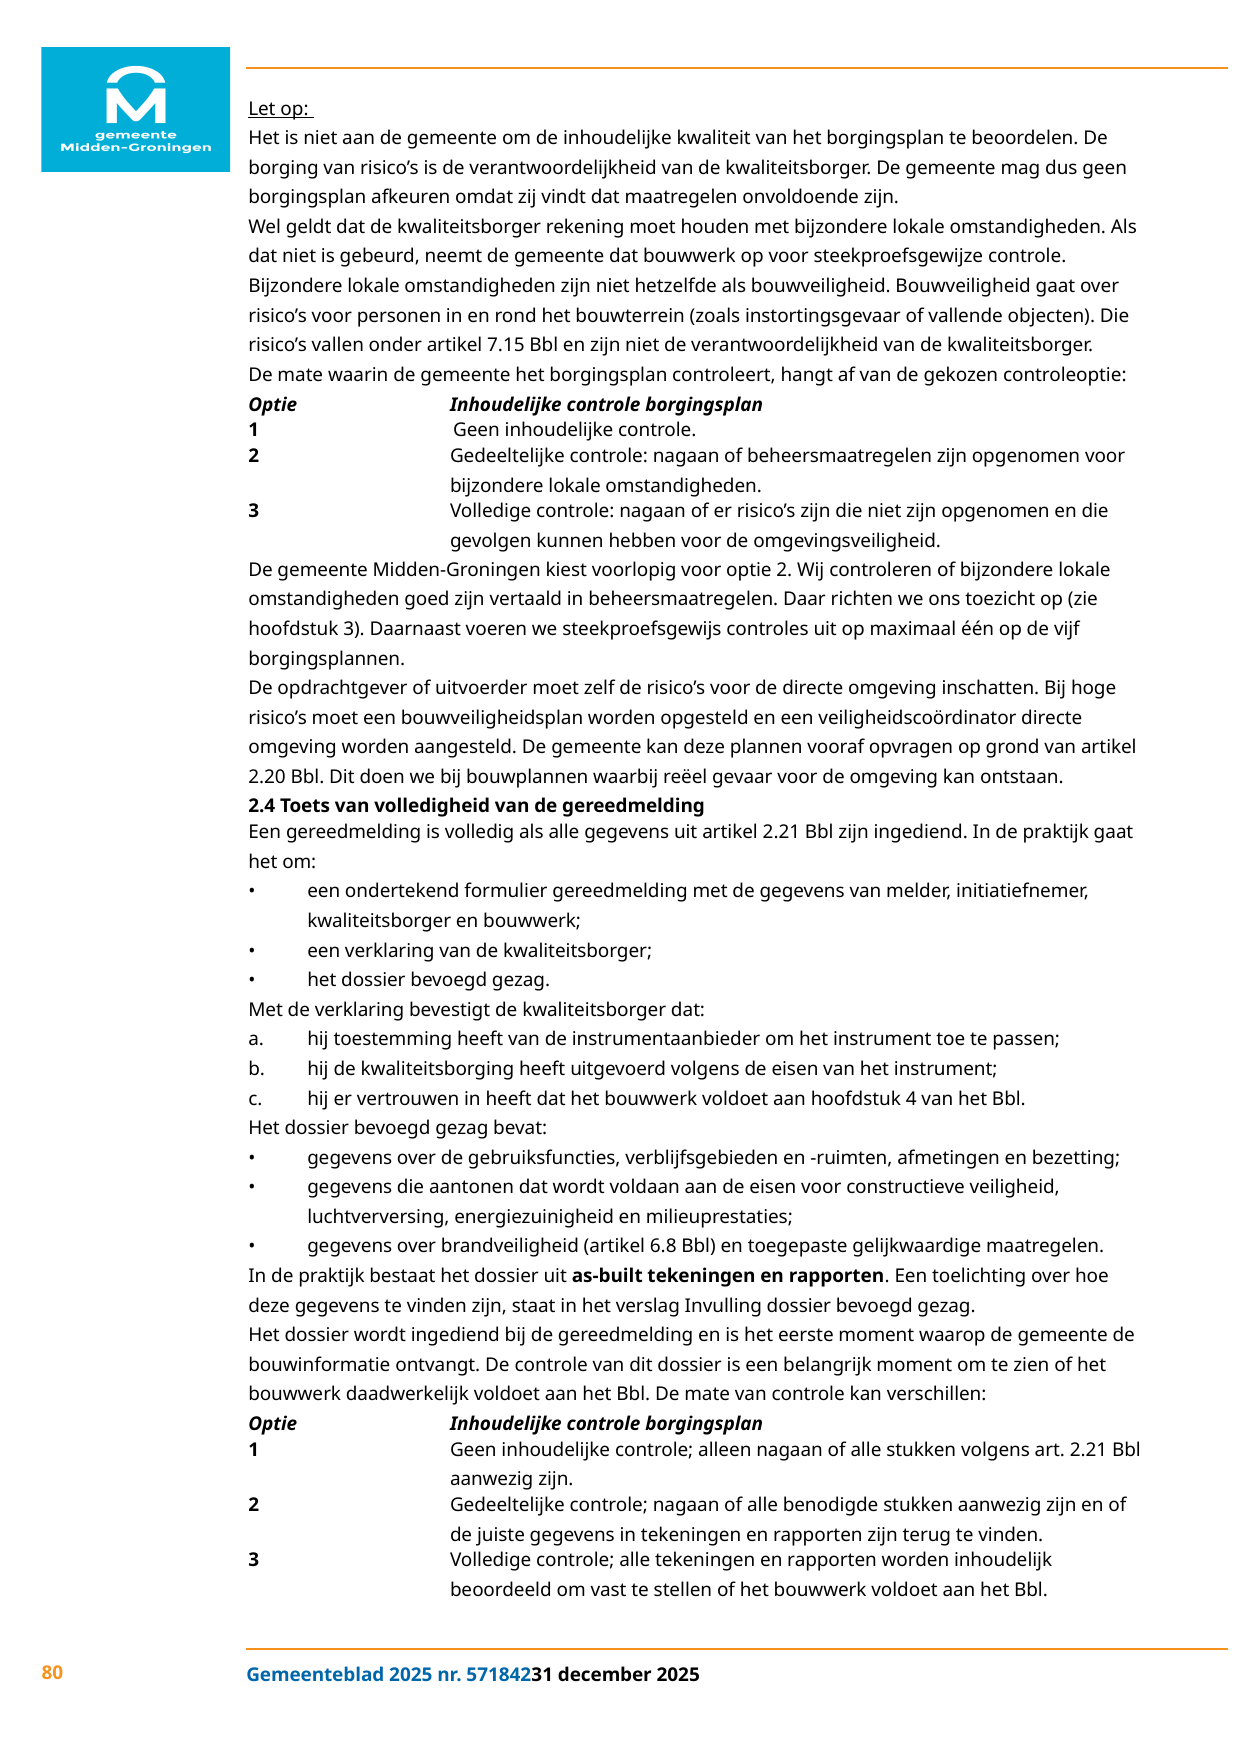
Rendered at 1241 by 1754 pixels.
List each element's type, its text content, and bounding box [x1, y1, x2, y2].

text Let op: [248, 95, 1152, 121]
picture [108, 66, 164, 82]
table_cell Volledige controle; alle tekeningen en rapporten worden inhoudelijk beoordeeld om vast te stellen of het bouwwerk voldoet aan het Bbl. [450, 1547, 1152, 1602]
text De opdrachtgever of uitvoerder moet zelf de risico’s voor de directe omgeving inschatten. Bij hoge risico’s moet een bouwveiligheidsplan worden opgesteld en een veiligheidscoördinator directe omgeving worden aangesteld. De gemeente kan deze plannen vooraf opvragen op grond van artikel 2.20 Bbl. Dit doen we bij bouwplannen waarbij reëel gevaar voor de omgeving kan ontstaan. [248, 674, 1152, 789]
text Een gereedmelding is volledig als alle gegevens uit artikel 2.21 Bbl zijn ingediend. In de praktijk gaat het om: [248, 818, 1152, 874]
table_cell 1 [248, 416, 450, 442]
text De gemeente Midden-Groningen kiest voorlopig voor optie 2. Wij controleren of bijzondere lokale omstandigheden goed zijn vertaald in beheersmaatregelen. Daar richten we ons toezicht op (zie hoofdstuk 3). Daarnaast voeren we steekproefsgewijs controles uit op maximaal één op de vijf borgingsplannen. [248, 556, 1152, 671]
text Wel geldt dat de kwaliteitsborger rekening moet houden met bijzondere lokale omstandigheden. Als dat niet is gebeurd, neemt de gemeente dat bouwwerk op voor steekproefsgewijze controle. [248, 213, 1152, 268]
list het dossier bevoegd gezag. [248, 966, 1152, 992]
text 2.4 Toets van volledigheid van de gereedmelding [248, 793, 1152, 818]
list hij toestemming heeft van de instrumentaanbieder om het instrument toe te passen; [248, 1026, 1152, 1051]
table_cell Geen inhoudelijke controle. [450, 416, 1152, 442]
table_cell Volledige controle: nagaan of er risico’s zijn die niet zijn opgenomen en die gevolgen kunnen hebben voor de omgevingsveiligheid. [450, 498, 1152, 553]
list hij de kwaliteitsborging heeft uitgevoerd volgens de eisen van het instrument; [248, 1055, 1152, 1081]
text Het dossier wordt ingediend bij de gereedmelding en is het eerste moment waarop de gemeente de bouwinformatie ontvangt. De controle van dit dossier is een belangrijk moment om te zien of het bouwwerk daadwerkelijk voldoet aan het Bbl. De mate van controle kan verschillen: [248, 1321, 1152, 1406]
list een ondertekend formulier gereedmelding met de gegevens van melder, initiatiefnemer, kwaliteitsborger en bouwwerk; [248, 878, 1152, 933]
text Het dossier bevoegd gezag bevat: [248, 1114, 1152, 1140]
text De mate waarin de gemeente het borgingsplan controleert, hangt af van de gekozen controleoptie: [248, 361, 1152, 387]
list gegevens over brandveiligheid (artikel 6.8 Bbl) en toegepaste gelijkwaardige maatregelen. [248, 1233, 1152, 1258]
picture [184, 146, 190, 153]
list hij er vertrouwen in heeft dat het bouwwerk voldoet aan hoofdstuk 4 van het Bbl. [248, 1085, 1152, 1110]
list gegevens die aantonen dat wordt voldaan aan de eisen voor constructieve veiligheid, luchtverversing, energiezuinigheid en milieuprestaties; [248, 1173, 1152, 1229]
list gegevens over de gebruiksfuncties, verblijfsgebieden en -ruimten, afmetingen en bezetting; [248, 1144, 1152, 1169]
table_header Inhoudelijke controle borgingsplan [450, 1410, 1152, 1436]
list een verklaring van de kwaliteitsborger; [248, 937, 1152, 962]
picture [107, 89, 165, 122]
text In de praktijk bestaat het dossier uit as-built tekeningen en rapporten. Een toelichting over hoe deze gegevens te vinden zijn, staat in het verslag Invulling dossier bevoegd gezag. [248, 1262, 1152, 1317]
table_header Optie [248, 391, 450, 416]
table_header Inhoudelijke controle borgingsplan [450, 391, 1152, 416]
table_cell 3 [248, 498, 450, 553]
table_cell 2 [248, 442, 450, 497]
table_cell 3 [248, 1547, 450, 1602]
table_cell Gedeeltelijke controle; nagaan of alle benodigde stukken aanwezig zijn en of de juiste gegevens in tekeningen en rapporten zijn terug te vinden. [450, 1491, 1152, 1547]
table_cell Gedeeltelijke controle: nagaan of beheersmaatregelen zijn opgenomen voor bijzondere lokale omstandigheden. [450, 442, 1152, 497]
text Met de verklaring bevestigt de kwaliteitsborger dat: [248, 996, 1152, 1022]
table_cell 1 [248, 1436, 450, 1491]
table_cell Geen inhoudelijke controle; alleen nagaan of alle stukken volgens art. 2.21 Bbl aanwezig zijn. [450, 1436, 1152, 1491]
table_cell 2 [248, 1491, 450, 1547]
text Het is niet aan de gemeente om de inhoudelijke kwaliteit van het borgingsplan te beoordelen. De borging van risico’s is de verantwoordelijkheid van de kwaliteitsborger. De gemeente mag dus geen borgingsplan afkeuren omdat zij vindt dat maatregelen onvoldoende zijn. [248, 124, 1152, 209]
table_header Optie [248, 1410, 450, 1436]
text Bijzondere lokale omstandigheden zijn niet hetzelfde als bouwveiligheid. Bouwveiligheid gaat over risico’s voor personen in en rond het bouwterrein (zoals instortingsgevaar of vallende objecten). Die risico’s vallen onder artikel 7.15 Bbl en zijn niet de verantwoordelijkheid van de kwaliteitsborger. [248, 272, 1152, 357]
